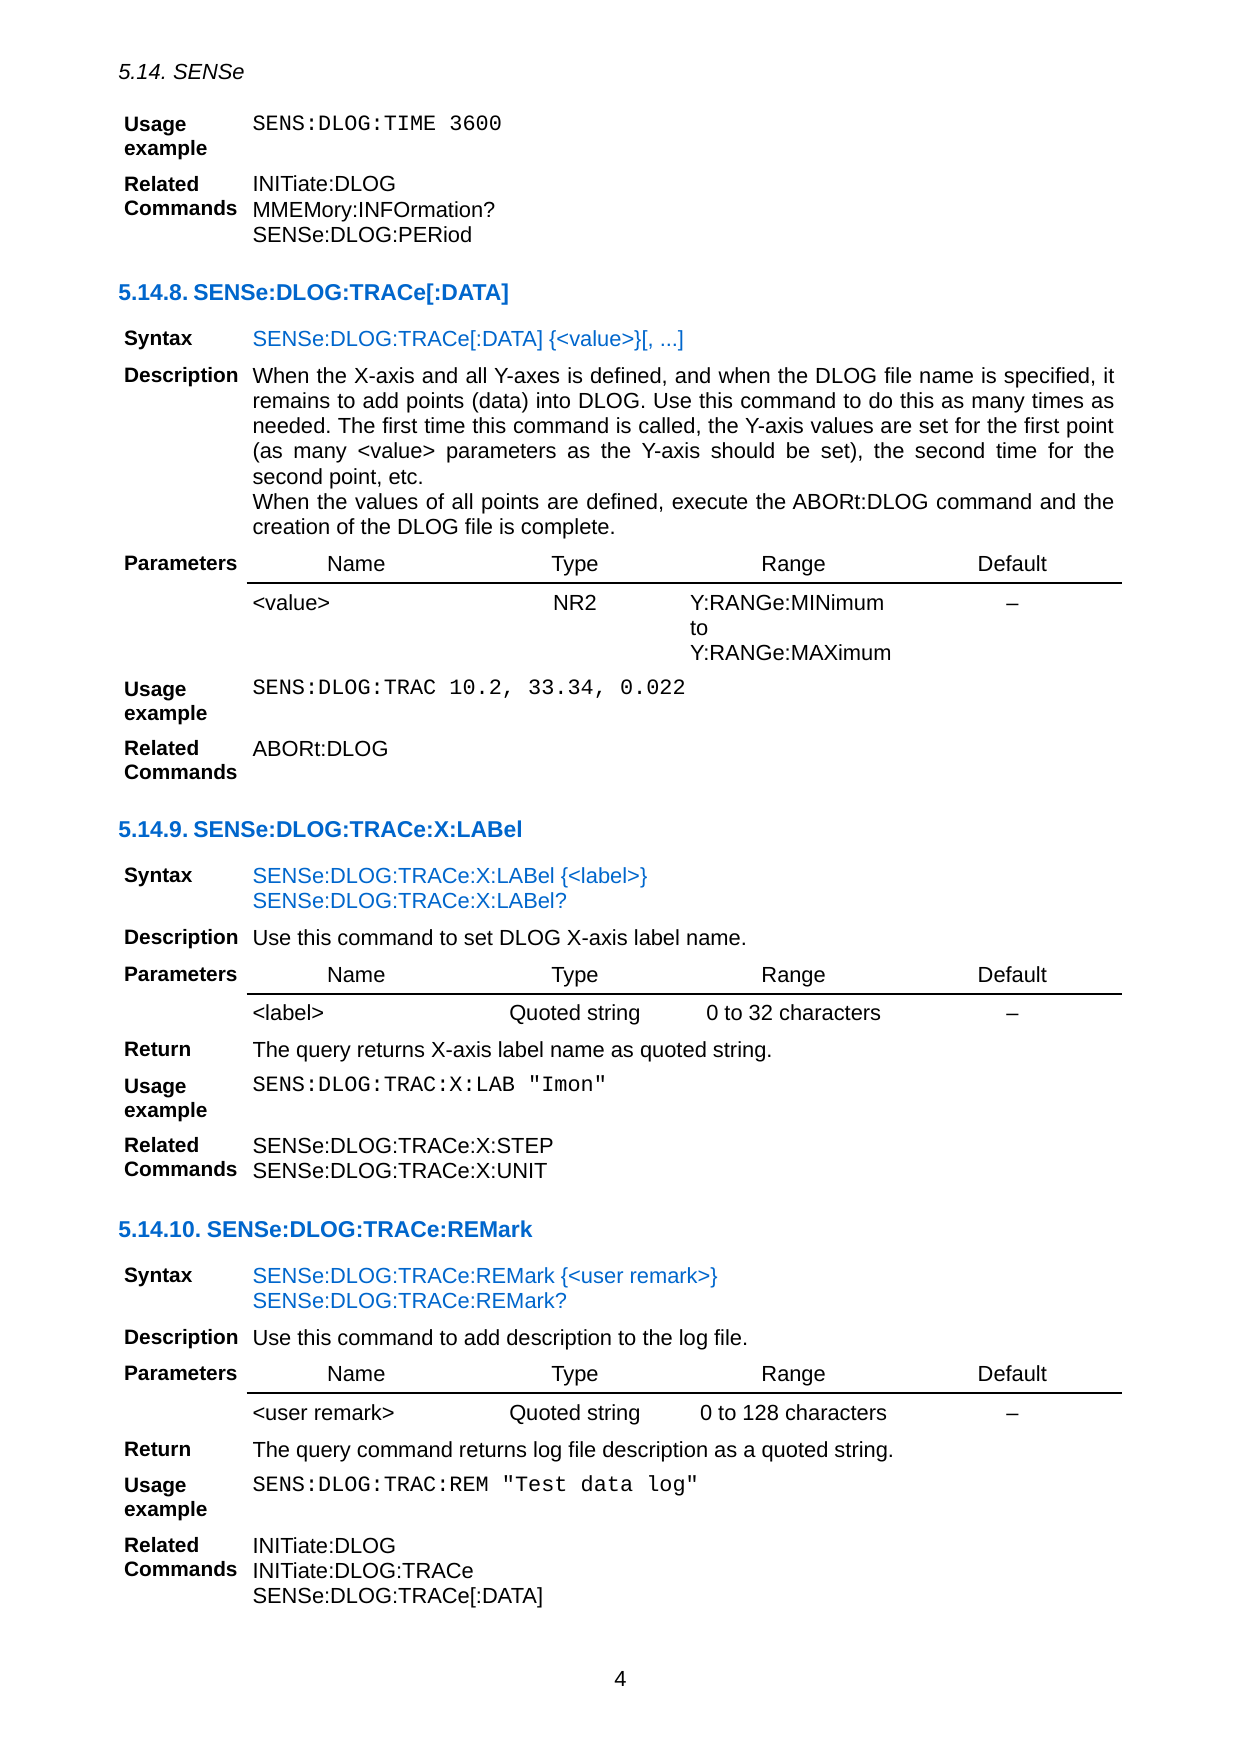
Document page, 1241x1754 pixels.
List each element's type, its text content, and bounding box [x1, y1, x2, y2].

table_cell Usage example [118, 106, 247, 166]
table_cell Return [118, 1031, 247, 1068]
table_header SENSe:DLOG:TRACe[:DATA] {<value>}[, ...] [247, 320, 1122, 357]
table_header Syntax [118, 857, 247, 919]
table_cell Range [684, 545, 903, 582]
table_cell Quoted string [465, 995, 684, 1031]
table_cell Parameters [118, 1355, 247, 1431]
table_cell When the X-axis and all Y-axes is defined, and when the DLOG file name is specified, it remains to add points (data) into DLOG. Use this command to do this as many times as needed. The first time this command is called, the Y-axis values are set for the first point (as many <value> parameters as the Y-axis should be set), the second time for the second point, etc. When the values of all points are defined, execute the ABORt:DLOG command and the creation of the DLOG file is complete. [247, 357, 1122, 545]
table_cell The query command returns log file description as a quoted string. [247, 1431, 1122, 1467]
table_cell <value> [247, 584, 465, 671]
table_cell – [903, 584, 1122, 671]
table_cell Description [118, 919, 247, 956]
table_cell Type [465, 545, 684, 582]
table_cell Related Commands [118, 1527, 247, 1614]
table_cell Range [684, 956, 903, 992]
table_cell Use this command to set DLOG X-axis label name. [247, 919, 1122, 956]
table_cell INITiate:DLOG MMEMory:INFOrmation? SENSe:DLOG:PERiod [247, 166, 1122, 253]
table_cell Type [465, 1355, 684, 1392]
table_cell Name [247, 1355, 465, 1392]
table_header Syntax [118, 320, 247, 357]
table_cell Use this command to add description to the log file. [247, 1319, 1122, 1355]
table_cell 0 to 128 characters [684, 1394, 903, 1431]
table_header Syntax [118, 1257, 247, 1319]
table_header SENSe:DLOG:TRACe:REMark {<user remark>} SENSe:DLOG:TRACe:REMark? [247, 1257, 1122, 1319]
subtitle SENSe:DLOG:TRACe:REMark [118, 1216, 1122, 1242]
table_cell NR2 [465, 584, 684, 671]
table_cell Name [247, 545, 465, 582]
table_cell <user remark> [247, 1394, 465, 1431]
table_cell 0 to 32 characters [684, 995, 903, 1031]
table_cell – [903, 995, 1122, 1031]
table_cell <label> [247, 995, 465, 1031]
table_cell Range [684, 1355, 903, 1392]
table_cell Name [247, 956, 465, 992]
table_cell Usage example [118, 1068, 247, 1127]
table_cell Y:RANGe:MINimum to Y:RANGe:MAXimum [684, 584, 903, 671]
table_cell Default [903, 545, 1122, 582]
table_cell Related Commands [118, 166, 247, 253]
table_cell Related Commands [118, 730, 247, 789]
table_cell INITiate:DLOG INITiate:DLOG:TRACe SENSe:DLOG:TRACe[:DATA] [247, 1527, 1122, 1614]
table_header SENSe:DLOG:TRACe:X:LABel {<label>} SENSe:DLOG:TRACe:X:LABel? [247, 857, 1122, 919]
table_cell SENSe:DLOG:TRACe:X:STEP SENSe:DLOG:TRACe:X:UNIT [247, 1127, 1122, 1189]
table_cell Type [465, 956, 684, 992]
subtitle SENSe:DLOG:TRACe:X:LABel [118, 816, 1122, 842]
table_cell SENS:DLOG:TRAC:X:LAB "Imon" [247, 1068, 1122, 1127]
subtitle SENSe:DLOG:TRACe[:DATA] [118, 279, 1122, 306]
table_cell Default [903, 1355, 1122, 1392]
table_cell ABORt:DLOG [247, 730, 1122, 789]
table_cell Usage example [118, 1468, 247, 1527]
table_cell Return [118, 1431, 247, 1467]
table_cell Description [118, 1319, 247, 1355]
table_cell Parameters [118, 545, 247, 671]
table_cell Description [118, 357, 247, 545]
table_cell Quoted string [465, 1394, 684, 1431]
table_cell SENS:DLOG:TIME 3600 [247, 106, 1122, 166]
table_cell Parameters [118, 956, 247, 1031]
table_cell Related Commands [118, 1127, 247, 1189]
table_cell Usage example [118, 671, 247, 730]
table_cell – [903, 1394, 1122, 1431]
table_cell SENS:DLOG:TRAC 10.2, 33.34, 0.022 [247, 671, 1122, 730]
table_cell Default [903, 956, 1122, 992]
table_cell The query returns X-axis label name as quoted string. [247, 1031, 1122, 1068]
table_cell SENS:DLOG:TRAC:REM "Test data log" [247, 1468, 1122, 1527]
